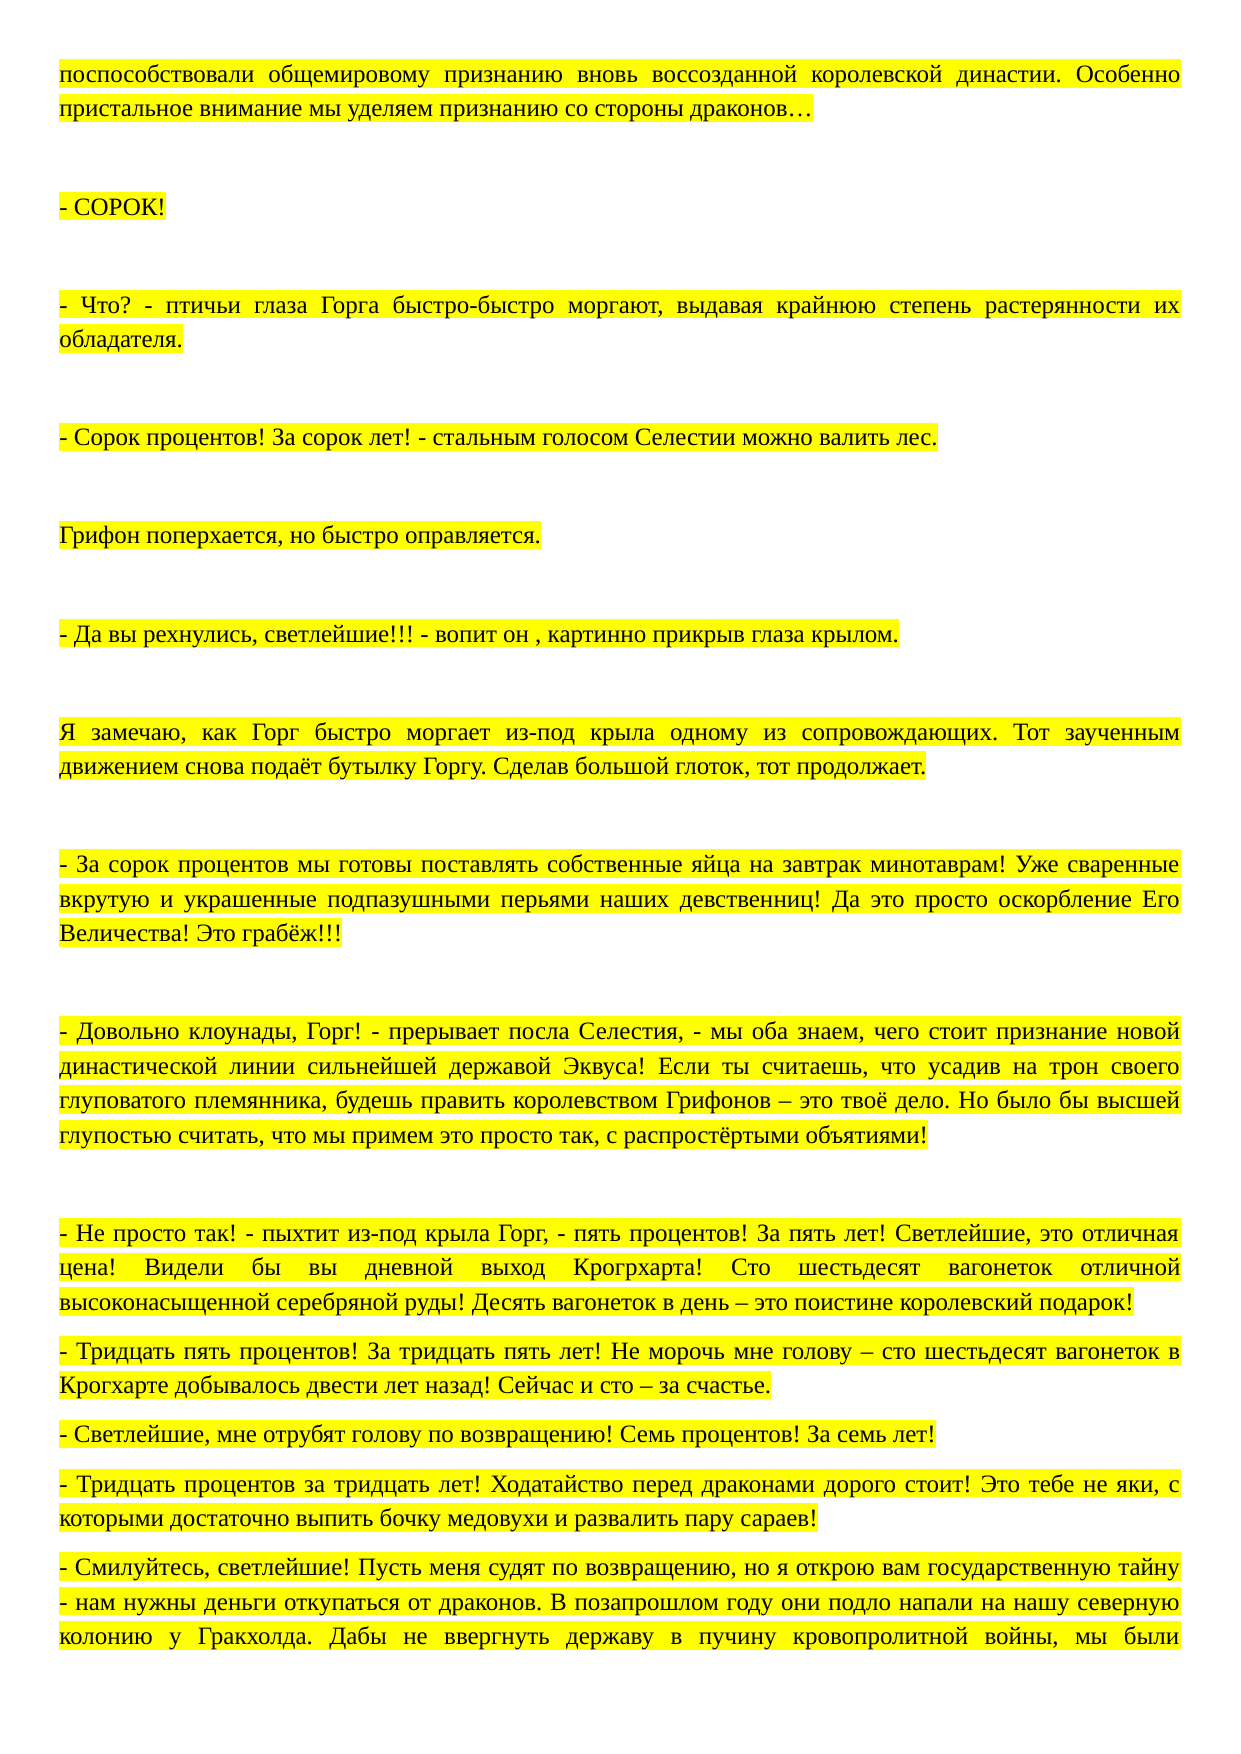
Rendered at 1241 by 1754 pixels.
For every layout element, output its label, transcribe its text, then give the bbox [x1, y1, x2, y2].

text - За сорок процентов мы готовы поставлять собственные яйца на завтрак минотаврам! Уже сваренные вкрутую и украшенные подпазушными перьями наших девственниц! Да это просто оскорбление Его Величества! Это грабёж!!! [59, 849, 1181, 947]
text поспособствовали общемировому признанию вновь воссозданной королевской династии. Особенно пристальное внимание мы уделяем признанию со стороны драконов… [59, 59, 1181, 122]
text - Довольно клоунады, Горг! - прерывает посла Селестия, - мы оба знаем, чего стоит признание новой династической линии сильнейшей державой Эквуса! Если ты считаешь, что усадив на трон своего глуповатого племянника, будешь править королевством Грифонов – это твоё дело. Но было бы высшей глупостью считать, что мы примем это просто так, с распростёртыми объятиями! [59, 1016, 1181, 1149]
text - Тридцать процентов за тридцать лет! Ходатайство перед драконами дорого стоит! Это тебе не яки, с которыми достаточно выпить бочку медовухи и развалить пару сараев! [59, 1469, 1181, 1532]
text - Смилуйтесь, светлейшие! Пусть меня судят по возвращению, но я открою вам государственную тайну - нам нужны деньги откупаться от драконов. В позапрошлом году они подло напали на нашу северную колонию у Гракхолда. Дабы не ввергнуть державу в пучину кровопролитной войны, мы были [59, 1552, 1181, 1650]
text - Сорок процентов! За сорок лет! - стальным голосом Селестии можно валить лес. [59, 422, 1181, 451]
text - Тридцать пять процентов! За тридцать пять лет! Не морочь мне голову – сто шестьдесят вагонеток в Крогхарте добывалось двести лет назад! Сейчас и сто – за счастье. [59, 1336, 1181, 1399]
text - Светлейшие, мне отрубят голову по возвращению! Семь процентов! За семь лет! [59, 1419, 1181, 1448]
text - СОРОК! [59, 192, 1181, 220]
text - Не просто так! - пыхтит из-под крыла Горг, - пять процентов! За пять лет! Светлейшие, это отличная цена! Видели бы вы дневной выход Крогрхарта! Сто шестьдесят вагонеток отличной высоконасыщенной серебряной руды! Десять вагонеток в день – это поистине королевский подарок! [59, 1218, 1181, 1316]
text - Что? - птичьи глаза Горга быстро-быстро моргают, выдавая крайнюю степень растерянности их обладателя. [59, 290, 1181, 353]
text - Да вы рехнулись, светлейшие!!! - вопит он , картинно прикрыв глаза крылом. [59, 619, 1181, 647]
text Грифон поперхается, но быстро оправляется. [59, 521, 1181, 549]
text Я замечаю, как Горг быстро моргает из-под крыла одному из сопровождающих. Тот заученным движением снова подаёт бутылку Горгу. Сделав большой глоток, тот продолжает. [59, 717, 1181, 780]
